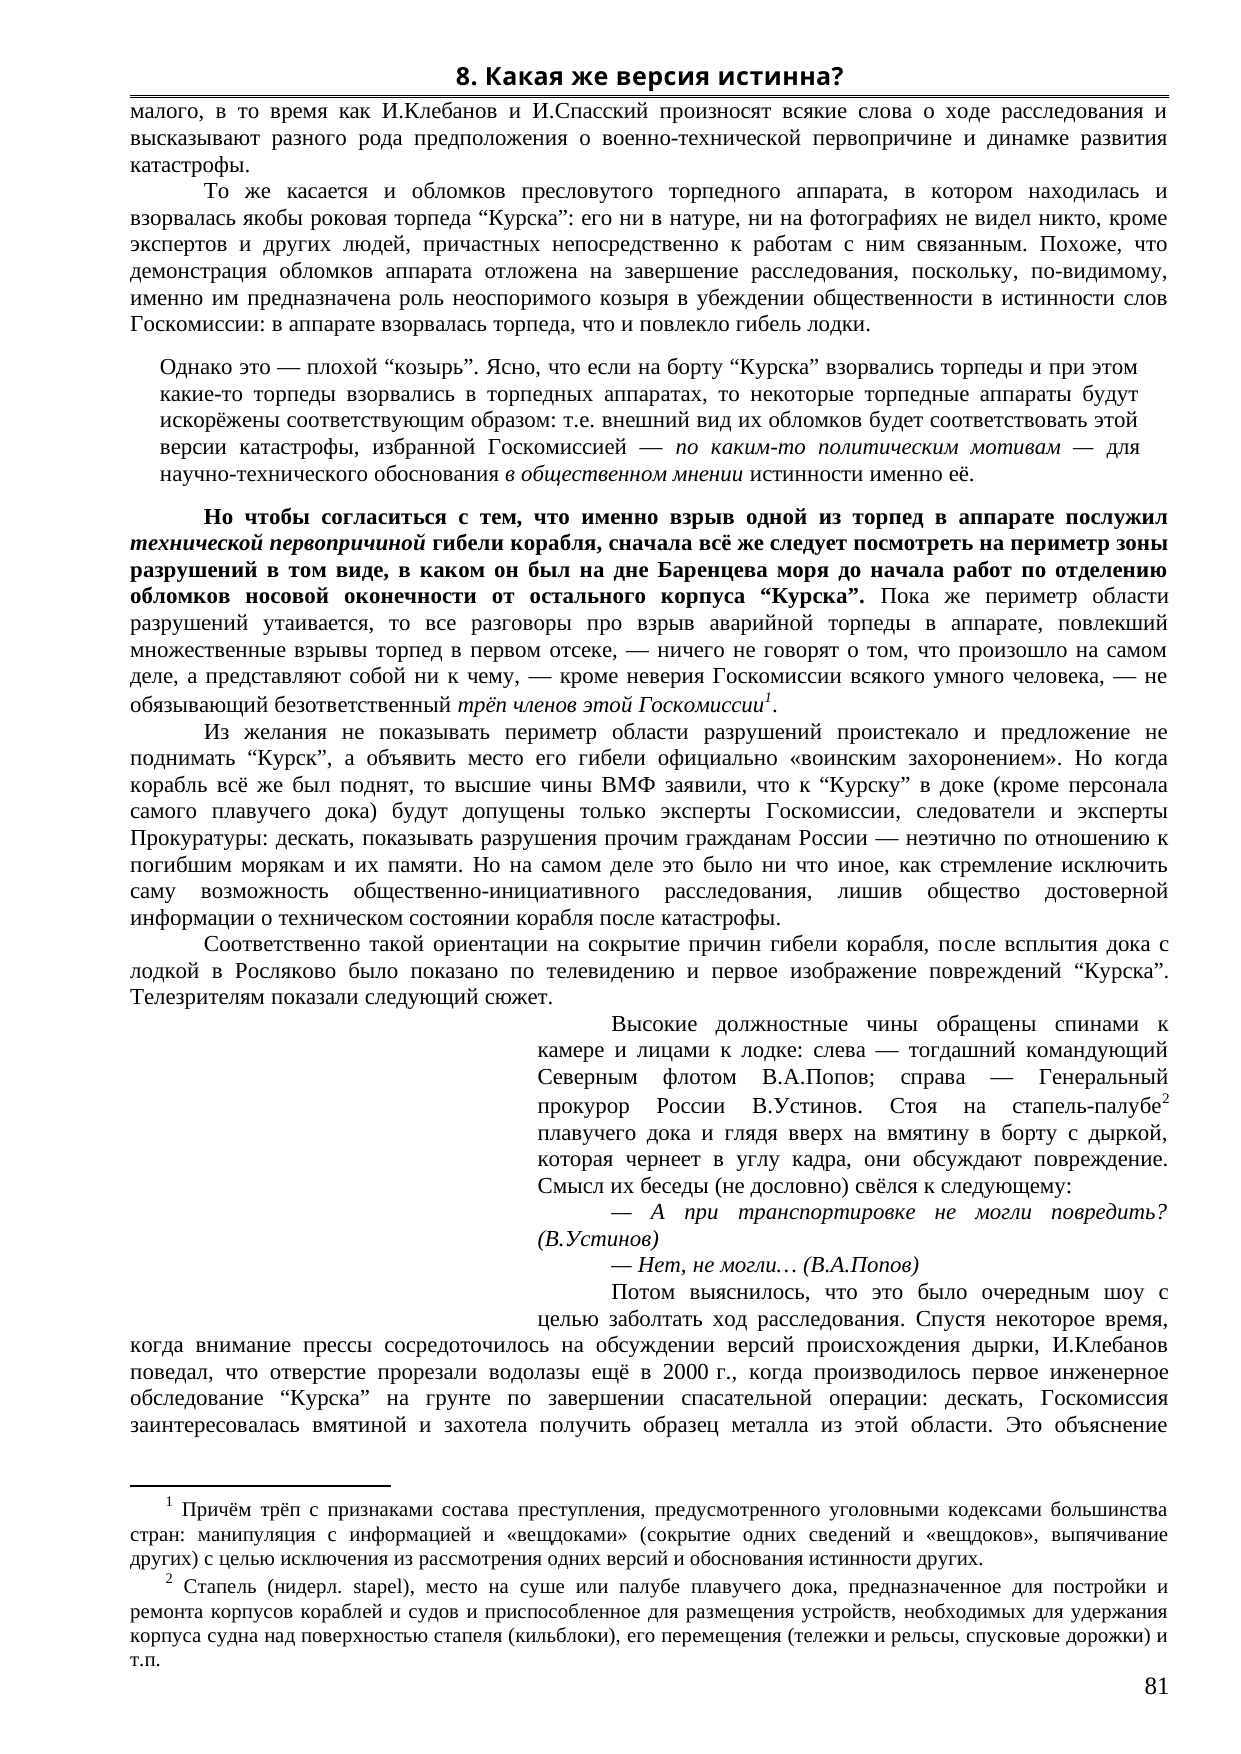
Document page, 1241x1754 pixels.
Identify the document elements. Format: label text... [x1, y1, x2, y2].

text Из желания не показывать периметр области разрушений проистекало и предложение не поднимать “Курск”, а объявить место его гибели официально «воинским захоронением». Но когда корабль всё же был поднят, то высшие чины ВМФ заявили, что к “Курску” в доке (кроме персонала самого плавучего дока) будут допущены только эксперты Госкомиссии, следователи и эксперты Прокуратуры: дескать, показывать разрушения прочим гражданам России — неэтично по отношению к погибшим морякам и их памяти. Но на самом деле это было ни что иное, как стремление исключить саму возможность общественно-инициативного расследования, лишив общество достоверной информации о техническом состоянии корабля после катастрофы. [130, 718, 1169, 930]
text Стапель (нидерл. stapel), место на суше или палубе плавучего дока, предназначенное для постройки и ремонта корпусов кораблей и судов и приспособленное для размещения устройств, необходимых для удержания корпуса судна над поверхностью стапеля (кильблоки), его перемещения (тележки и рельсы, спусковые дорожки) и т.п. [130, 1569, 1169, 1671]
text — Нет, не могли… (В.А.Попов) [518, 1251, 1169, 1278]
text Но чтобы согласиться с тем, что именно взрыв одной из торпед в аппарате послужил технической первопричиной гибели корабля, сначала всё же следует посмотреть на периметр зоны разрушений в том виде, в каком он был на дне Баренцева моря до начала работ по отделению обломков носовой оконечности от остального корпуса “Курска”. Пока же периметр области разрушений утаивается, то все разговоры про взрыв аварийной торпеды в аппарате, повлекший множественные взрывы торпед в первом отсеке, — ничего не говорят о том, что произошло на самом деле, а представляют собой ни к чему, — кроме неверия Госкомиссии всякого умного человека, — не обязывающий безответственный трёп членов этой Госкомиссии. [130, 503, 1169, 718]
text Причём трёп с признаками состава преступления, предусмотренного уголовными кодексами большинства стран: манипуляция с информацией и «вещдоками» (сокрытие одних сведений и «вещдоков», выпячивание других) с целью исключения из рассмотрения одних версий и обоснования истинности других. [130, 1492, 1169, 1569]
text То же касается и обломков пресловутого торпедного аппарата, в котором находилась и взорвалась якобы роковая торпеда “Курска”: его ни в натуре, ни на фотографиях не видел никто, кроме экспертов и других людей, причастных непосредственно к работам с ним связанным. Похоже, что демонстрация обломков аппарата отложена на завершение расследования, поскольку, по-видимому, именно им предназначена роль неоспоримого козыря в убеждении общественности в истинности слов Госкомиссии: в аппарате взорвалась торпеда, что и повлекло гибель лодки. [130, 177, 1169, 336]
text — А при тран­спор­ти­ров­ке не мог­ли повредить? (В.Устинов) [518, 1198, 1169, 1251]
text малого, в то время как И.Клебанов и И.Спасский произносят всякие слова о ходе расследования и высказывают разного рода предположения о военно-технической первопричине и динамке развития катастрофы. [130, 98, 1169, 177]
text Потом выяснилось, что это было очередным шоу с целью заболтать ход расследования. Спустя некоторое время, когда внимание прессы сосредоточилось на обсуждении версий происхождения дырки, И.Клебанов поведал, что отверстие прорезали водолазы ещё в 2000 г., когда производилось первое инженерное обследование “Курска” на грунте по завершении спасательной операции: дескать, Госкомиссия заинтересовалась вмятиной и захотела получить образец металла из этой области. Это объяснение [130, 1278, 1169, 1437]
text [131, 1198, 517, 1251]
text Высокие должностные чины обращены спинами к камере и лицами к лодке: слева — тогдашний командующий Северным флотом В.А.Попов; справа — Генеральный прокурор России В.Устинов. Стоя на стапель-палубе плавучего дока и глядя вверх на вмятину в борту с дыркой, которая чернеет в углу кадра, они обсуждают повреждение. Смысл их беседы (не дословно) свёлся к следующему: [130, 1010, 1169, 1311]
text Соответственно такой ориентации на сокрытие причин гибели корабля, по­с­ле всплы­тия дока с лодкой в Росляково было показано по телевидению и первое изображение повре­ждений “Кур­ска”. Телезрителям показали следующий сюжет. [130, 930, 1169, 1010]
text [131, 1251, 517, 1278]
text Однако это — плохой “козырь”. Ясно, что если на борту “Курска” взорвались торпеды и при этом какие-то торпеды взорвались в торпедных аппаратах, то некоторые торпедные аппараты будут искорёжены соответствующим образом: т.е. внешний вид их обломков будет соответствовать этой версии катастрофы, избранной Госкомиссией — по каким-то политическим мотивам — для научно-техни­чес­кого обоснования в общественном мнении истинности именно её. [159, 353, 1140, 486]
